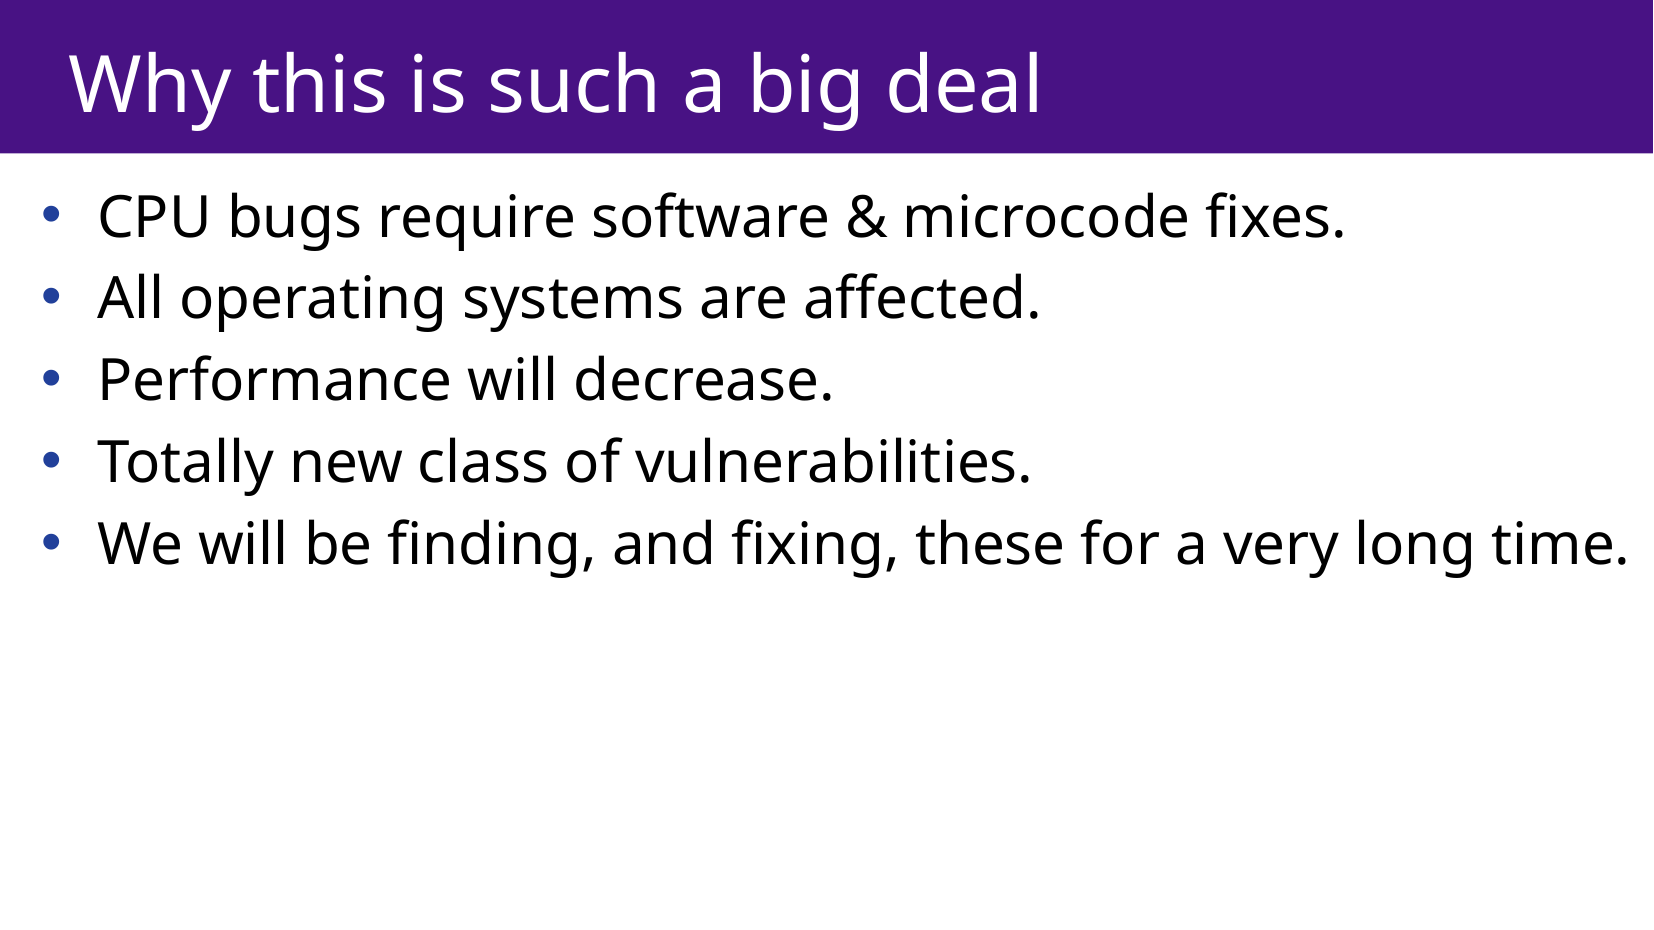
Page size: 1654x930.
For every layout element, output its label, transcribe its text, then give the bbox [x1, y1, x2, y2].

list CPU bugs require software & microcode fixes. All operating systems are affected. Performance will decrease. Totally new class of vulnerabilities. We will be finding, and fixing, these for a very long time. [25, 171, 1653, 744]
title Why this is such a big deal [53, 8, 1571, 154]
